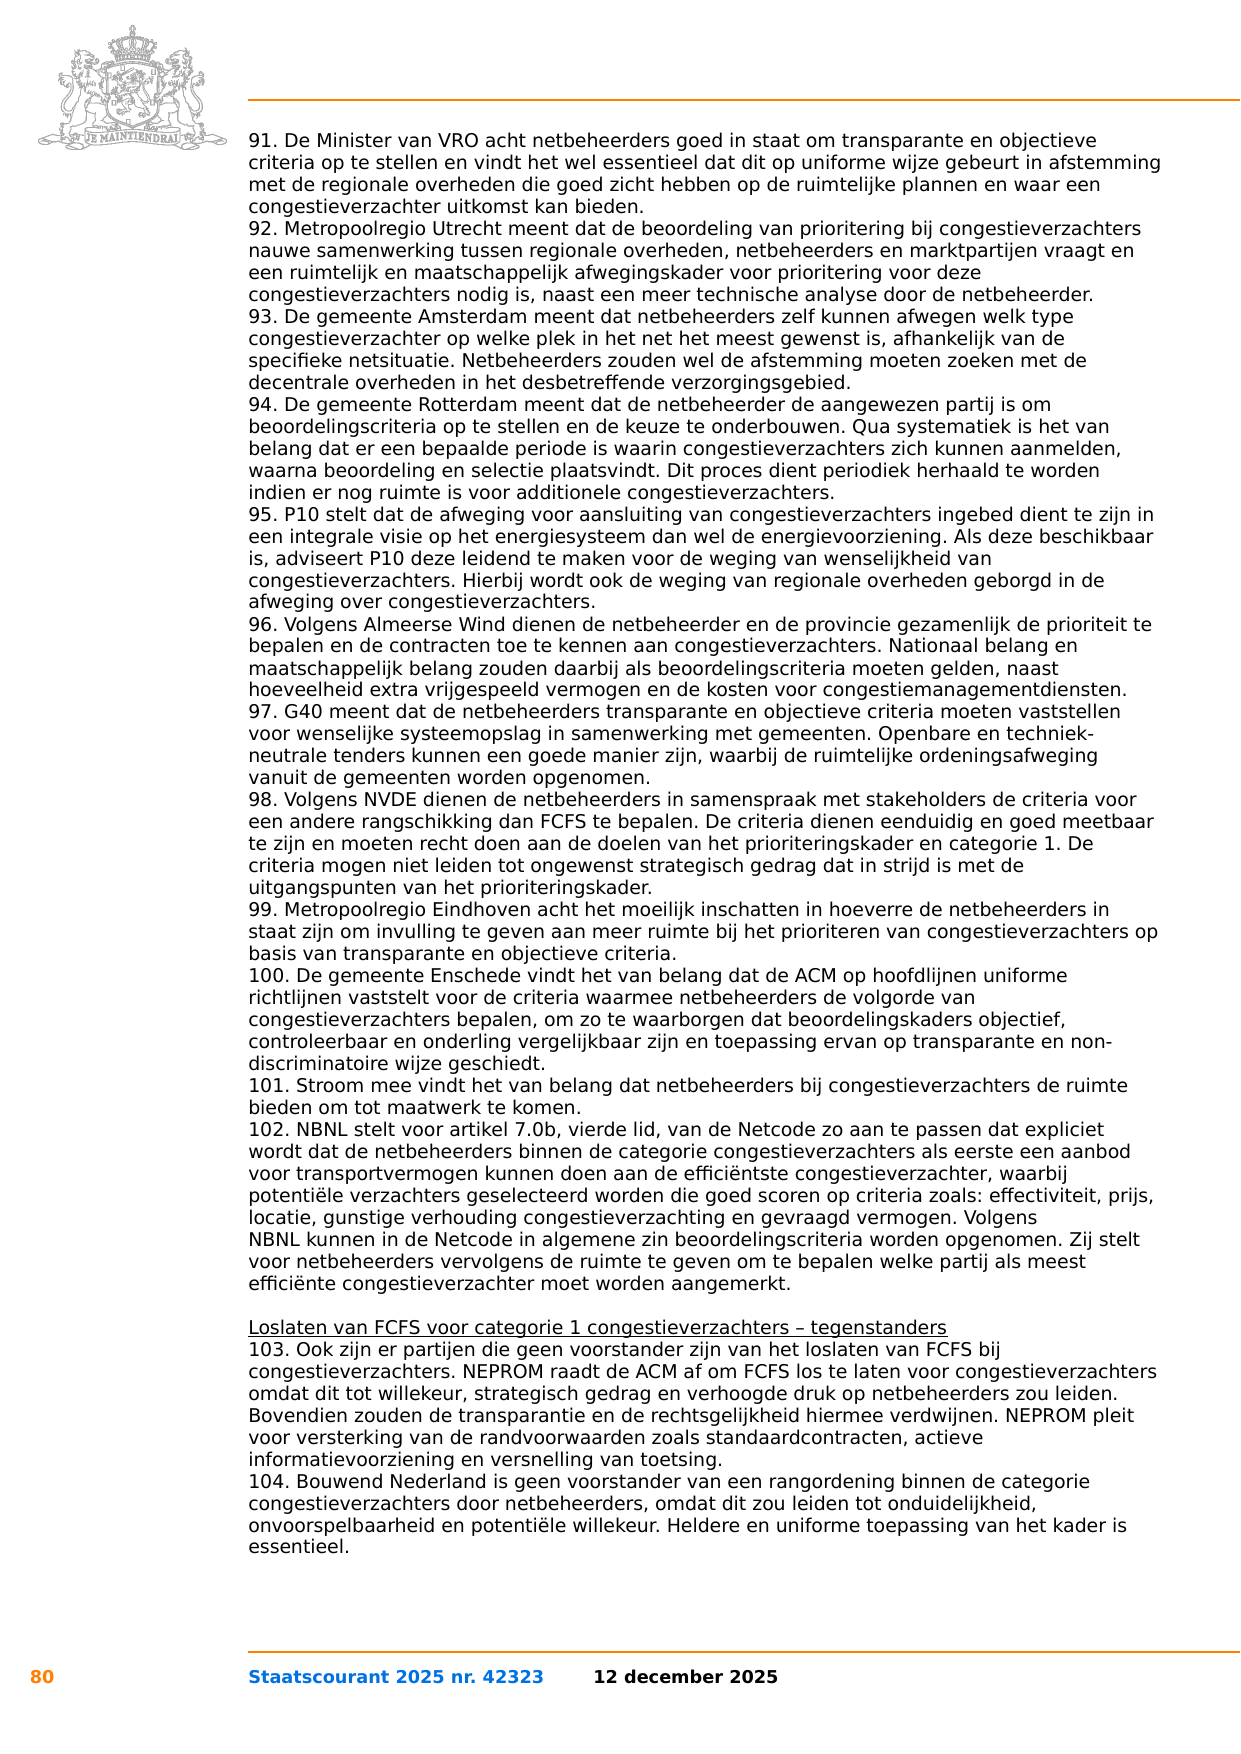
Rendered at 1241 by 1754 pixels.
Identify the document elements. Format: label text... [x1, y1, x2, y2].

text 98. Volgens NVDE dienen de netbeheerders in samenspraak met stakeholders de criteria voor een andere rangschikking dan FCFS te bepalen. De criteria dienen eenduidig en goed meetbaar te zijn en moeten recht doen aan de doelen van het prioriteringskader en categorie 1. De criteria mogen niet leiden tot ongewenst strategisch gedrag dat in strijd is met de uitgangspunten van het prioriteringskader. [248, 789, 1163, 899]
text 103. Ook zijn er partijen die geen voorstander zijn van het loslaten van FCFS bij congestieverzachters. NEPROM raadt de ACM af om FCFS los te laten voor congestieverzachters omdat dit tot willekeur, strategisch gedrag en verhoogde druk op netbeheerders zou leiden. Bovendien zouden de transparantie en de rechtsgelijkheid hiermee verdwijnen. NEPROM pleit voor versterking van de randvoorwaarden zoals standaardcontracten, actieve informatievoorziening en versnelling van toetsing. [248, 1339, 1163, 1471]
text 101. Stroom mee vindt het van belang dat netbeheerders bij congestieverzachters de ruimte bieden om tot maatwerk te komen. [248, 1075, 1163, 1119]
text 97. G40 meent dat de netbeheerders transparante en objectieve criteria moeten vaststellen voor wenselijke systeemopslag in samenwerking met gemeenten. Openbare en techniek-neutrale tenders kunnen een goede manier zijn, waarbij de ruimtelijke ordeningsafweging vanuit de gemeenten worden opgenomen. [248, 701, 1163, 789]
text 100. De gemeente Enschede vindt het van belang dat de ACM op hoofdlijnen uniforme richtlijnen vaststelt voor de criteria waarmee netbeheerders de volgorde van congestieverzachters bepalen, om zo te waarborgen dat beoordelingskaders objectief, controleerbaar en onderling vergelijkbaar zijn en toepassing ervan op transparante en non-discriminatoire wijze geschiedt. [248, 965, 1163, 1075]
subtitle Loslaten van FCFS voor categorie 1 congestieverzachters – tegenstanders [248, 1317, 1163, 1339]
text 102. NBNL stelt voor artikel 7.0b, vierde lid, van de Netcode zo aan te passen dat expliciet wordt dat de netbeheerders binnen de categorie congestieverzachters als eerste een aanbod voor transportvermogen kunnen doen aan de efficiëntste congestieverzachter, waarbij potentiële verzachters geselecteerd worden die goed scoren op criteria zoals: effectiviteit, prijs, locatie, gunstige verhouding congestieverzachting en gevraagd vermogen. Volgens NBNL kunnen in de Netcode in algemene zin beoordelingscriteria worden opgenomen. Zij stelt voor netbeheerders vervolgens de ruimte te geven om te bepalen welke partij als meest efficiënte congestieverzachter moet worden aangemerkt. [248, 1119, 1163, 1295]
text 104. Bouwend Nederland is geen voorstander van een rangordening binnen de categorie congestieverzachters door netbeheerders, omdat dit zou leiden tot onduidelijkheid, onvoorspelbaarheid en potentiële willekeur. Heldere en uniforme toepassing van het kader is essentieel. [248, 1471, 1163, 1558]
text 99. Metropoolregio Eindhoven acht het moeilijk inschatten in hoeverre de netbeheerders in staat zijn om invulling te geven aan meer ruimte bij het prioriteren van congestieverzachters op basis van transparante en objectieve criteria. [248, 899, 1163, 965]
text 93. De gemeente Amsterdam meent dat netbeheerders zelf kunnen afwegen welk type congestieverzachter op welke plek in het net het meest gewenst is, afhankelijk van de specifieke netsituatie. Netbeheerders zouden wel de afstemming moeten zoeken met de decentrale overheden in het desbetreffende verzorgingsgebied. [248, 306, 1163, 394]
text 92. Metropoolregio Utrecht meent dat de beoordeling van prioritering bij congestieverzachters nauwe samenwerking tussen regionale overheden, netbeheerders en marktpartijen vraagt en een ruimtelijk en maatschappelijk afwegingskader voor prioritering voor deze congestieverzachters nodig is, naast een meer technische analyse door de netbeheerder. [248, 218, 1163, 306]
text 94. De gemeente Rotterdam meent dat de netbeheerder de aangewezen partij is om beoordelingscriteria op te stellen en de keuze te onderbouwen. Qua systematiek is het van belang dat er een bepaalde periode is waarin congestieverzachters zich kunnen aanmelden, waarna beoordeling en selectie plaatsvindt. Dit proces dient periodiek herhaald te worden indien er nog ruimte is voor additionele congestieverzachters. [248, 394, 1163, 503]
text 95. P10 stelt dat de afweging voor aansluiting van congestieverzachters ingebed dient te zijn in een integrale visie op het energiesysteem dan wel de energievoorziening. Als deze beschikbaar is, adviseert P10 deze leidend te maken voor de weging van wenselijkheid van congestieverzachters. Hierbij wordt ook de weging van regionale overheden geborgd in de afweging over congestieverzachters. [248, 503, 1163, 613]
text 91. De Minister van VRO acht netbeheerders goed in staat om transparante en objectieve criteria op te stellen en vindt het wel essentieel dat dit op uniforme wijze gebeurt in afstemming met de regionale overheden die goed zicht hebben op de ruimtelijke plannen en waar een congestieverzachter uitkomst kan bieden. [248, 130, 1163, 218]
picture [38, 25, 227, 150]
text 96. Volgens Almeerse Wind dienen de netbeheerder en de provincie gezamenlijk de prioriteit te bepalen en de contracten toe te kennen aan congestieverzachters. Nationaal belang en maatschappelijk belang zouden daarbij als beoordelingscriteria moeten gelden, naast hoeveelheid extra vrijgespeeld vermogen en de kosten voor congestiemanagementdiensten. [248, 613, 1163, 701]
